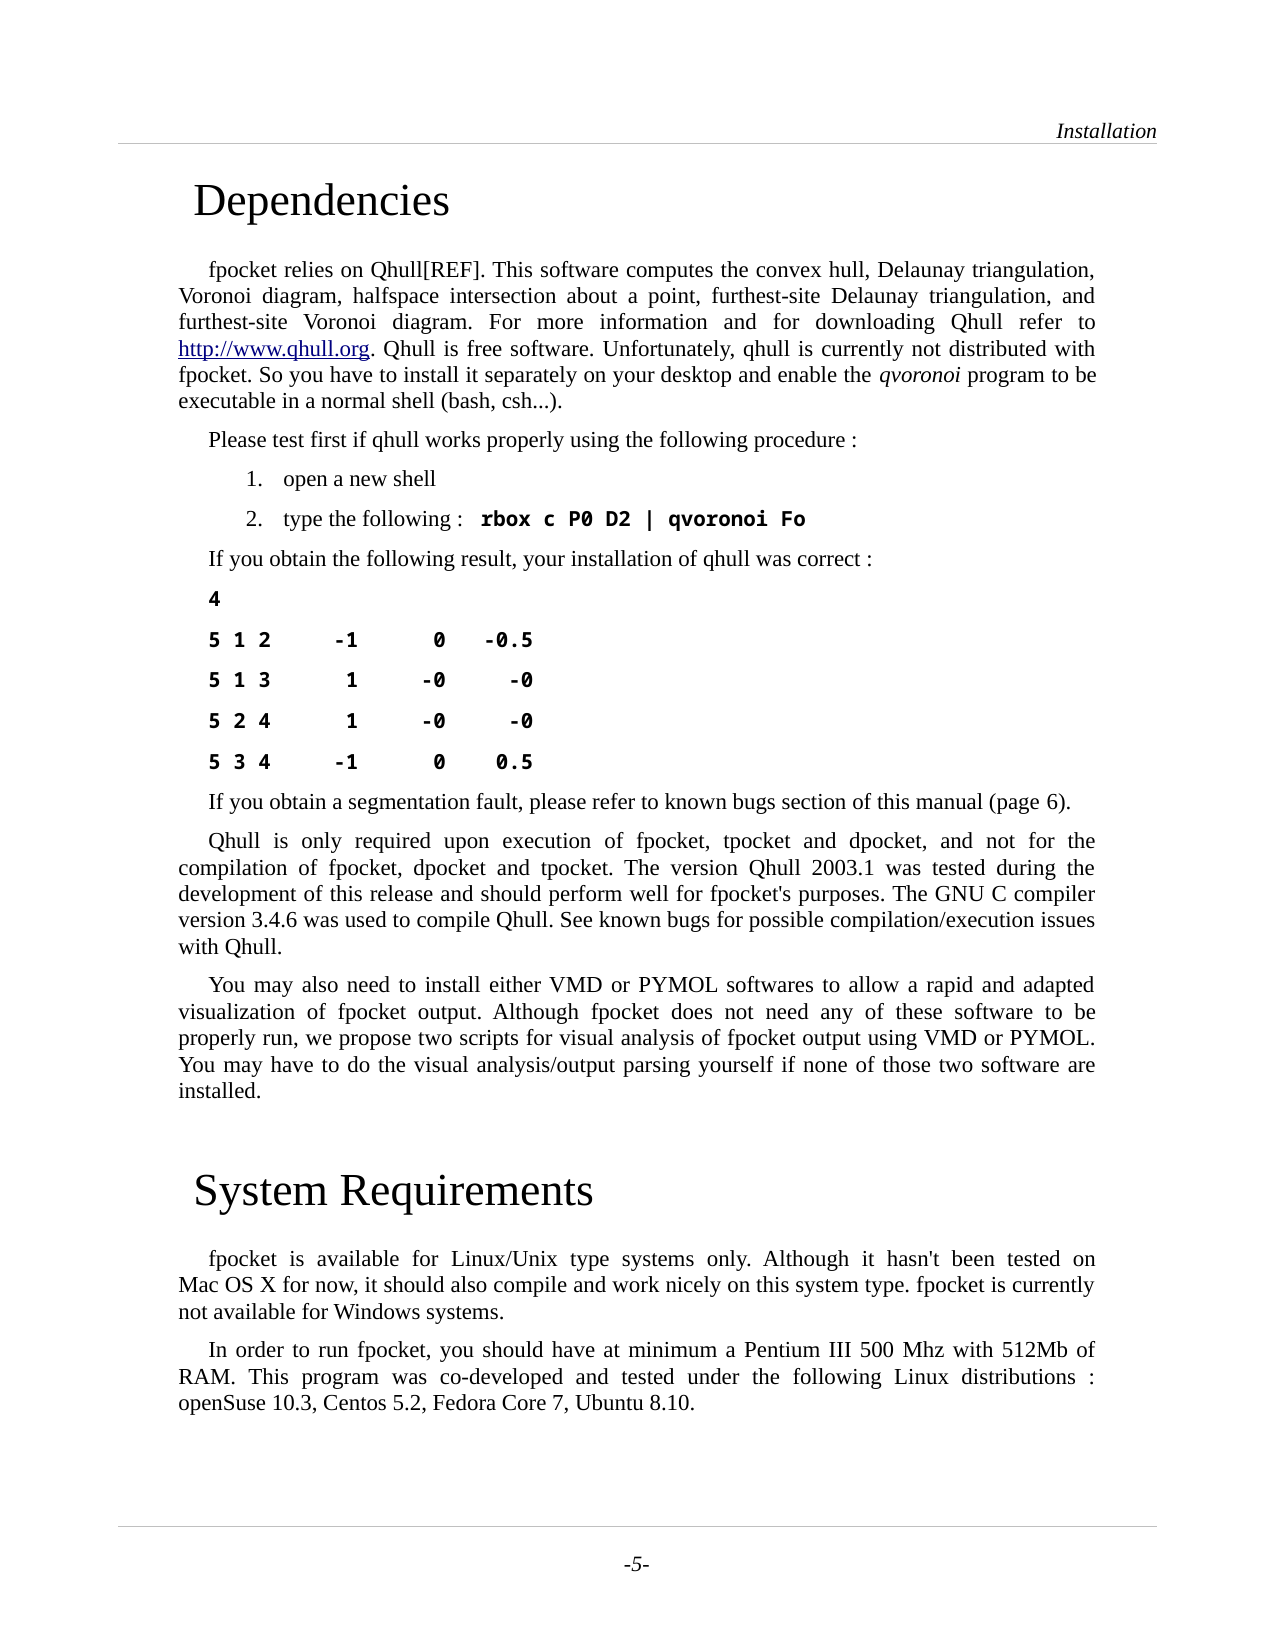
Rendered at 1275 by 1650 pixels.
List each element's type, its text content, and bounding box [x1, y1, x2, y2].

text 5 1 2 -1 0 -0.5 [178, 625, 1097, 653]
list type the following : rbox c P0 D2 | qvoronoi Fo [216, 504, 1097, 532]
text If you obtain a segmentation fault, please refer to known bugs section of this manual (page 6). [178, 788, 1097, 815]
text 4 [178, 584, 1097, 612]
list open a new shell [216, 465, 1097, 491]
text If you obtain the following result, your installation of qhull was correct : [178, 545, 1097, 571]
text Qhull is only required upon execution of fpocket, tpocket and dpocket, and not for the compilation of fpocket, dpocket and tpocket. The version Qhull 2003.1 was tested during the development of this release and should perform well for fpocket's purposes. The GNU C compiler version 3.4.6 was used to compile Qhull. See known bugs for possible compilation/execution issues with Qhull. [178, 827, 1097, 959]
text Please test first if qhull works properly using the following procedure : [178, 426, 1097, 453]
text 5 2 4 1 -0 -0 [178, 707, 1097, 735]
subtitle Dependencies [193, 173, 1157, 226]
subtitle System Requirements [193, 1162, 1157, 1215]
text 5 3 4 -1 0 0.5 [178, 747, 1097, 776]
text 5 1 3 1 -0 -0 [178, 666, 1097, 694]
text You may also need to install either VMD or PYMOL softwares to allow a rapid and adapted visualization of fpocket output. Although fpocket does not need any of these software to be properly run, we propose two scripts for visual analysis of fpocket output using VMD or PYMOL. You may have to do the visual analysis/output parsing yourself if none of those two software are installed. [178, 972, 1097, 1103]
text In order to run fpocket, you should have at minimum a Pentium III 500 Mhz with 512Mb of RAM. This program was co-developed and tested under the following Linux distributions : openSuse 10.3, Centos 5.2, Fedora Core 7, Ubuntu 8.10. [178, 1337, 1097, 1416]
text fpocket relies on Qhull[REF]. This software computes the convex hull, Delaunay triangulation, Voronoi diagram, halfspace intersection about a point, furthest-site Delaunay triangulation, and furthest-site Voronoi diagram. For more information and for downloading Qhull refer to http://www.qhull.org. Qhull is free software. Unfortunately, qhull is currently not distributed with fpocket. So you have to install it separately on your desktop and enable the qvoronoi program to be executable in a normal shell (bash, csh...). [178, 256, 1097, 414]
text fpocket is available for Linux/Unix type systems only. Although it hasn't been tested on Mac OS X for now, it should also compile and work nicely on this system type. fpocket is currently not available for Windows systems. [178, 1245, 1097, 1324]
